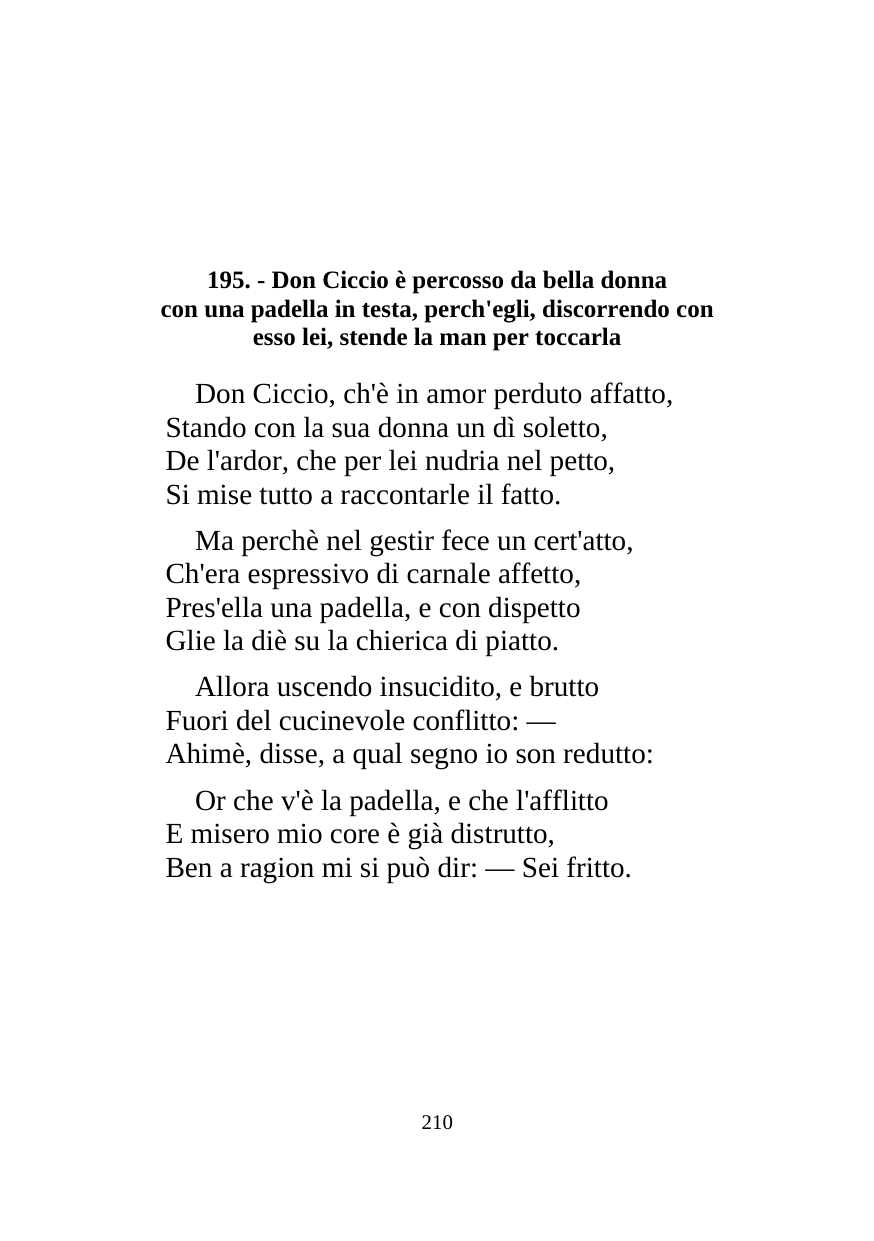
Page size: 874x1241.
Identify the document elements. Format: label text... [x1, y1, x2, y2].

text Don Ciccio, ch'è in amor perduto affatto, Stando con la sua donna un dì soletto, De l'ardor, che per lei nudria nel petto, Si mise tutto a raccontarle il fatto. [165, 376, 768, 510]
text Or che v'è la padella, e che l'afflitto E misero mio core è già distrutto, Ben a ragion mi si può dir: — Sei fritto. [165, 783, 768, 883]
text Ma perchè nel gestir fece un cert'atto, Ch'era espressivo di carnale affetto, Pres'ella una padella, e con dispetto Glie la diè su la chierica di piatto. [165, 523, 768, 657]
text 195. - Don Ciccio è percosso da bella donna con una padella in testa, perch'egli, discorrendo con esso lei, stende la man per toccarla [106, 265, 768, 351]
text Allora uscendo insucidito, e brutto Fuori del cucinevole conflitto: — Ahimè, disse, a qual segno io son redutto: [165, 669, 768, 770]
